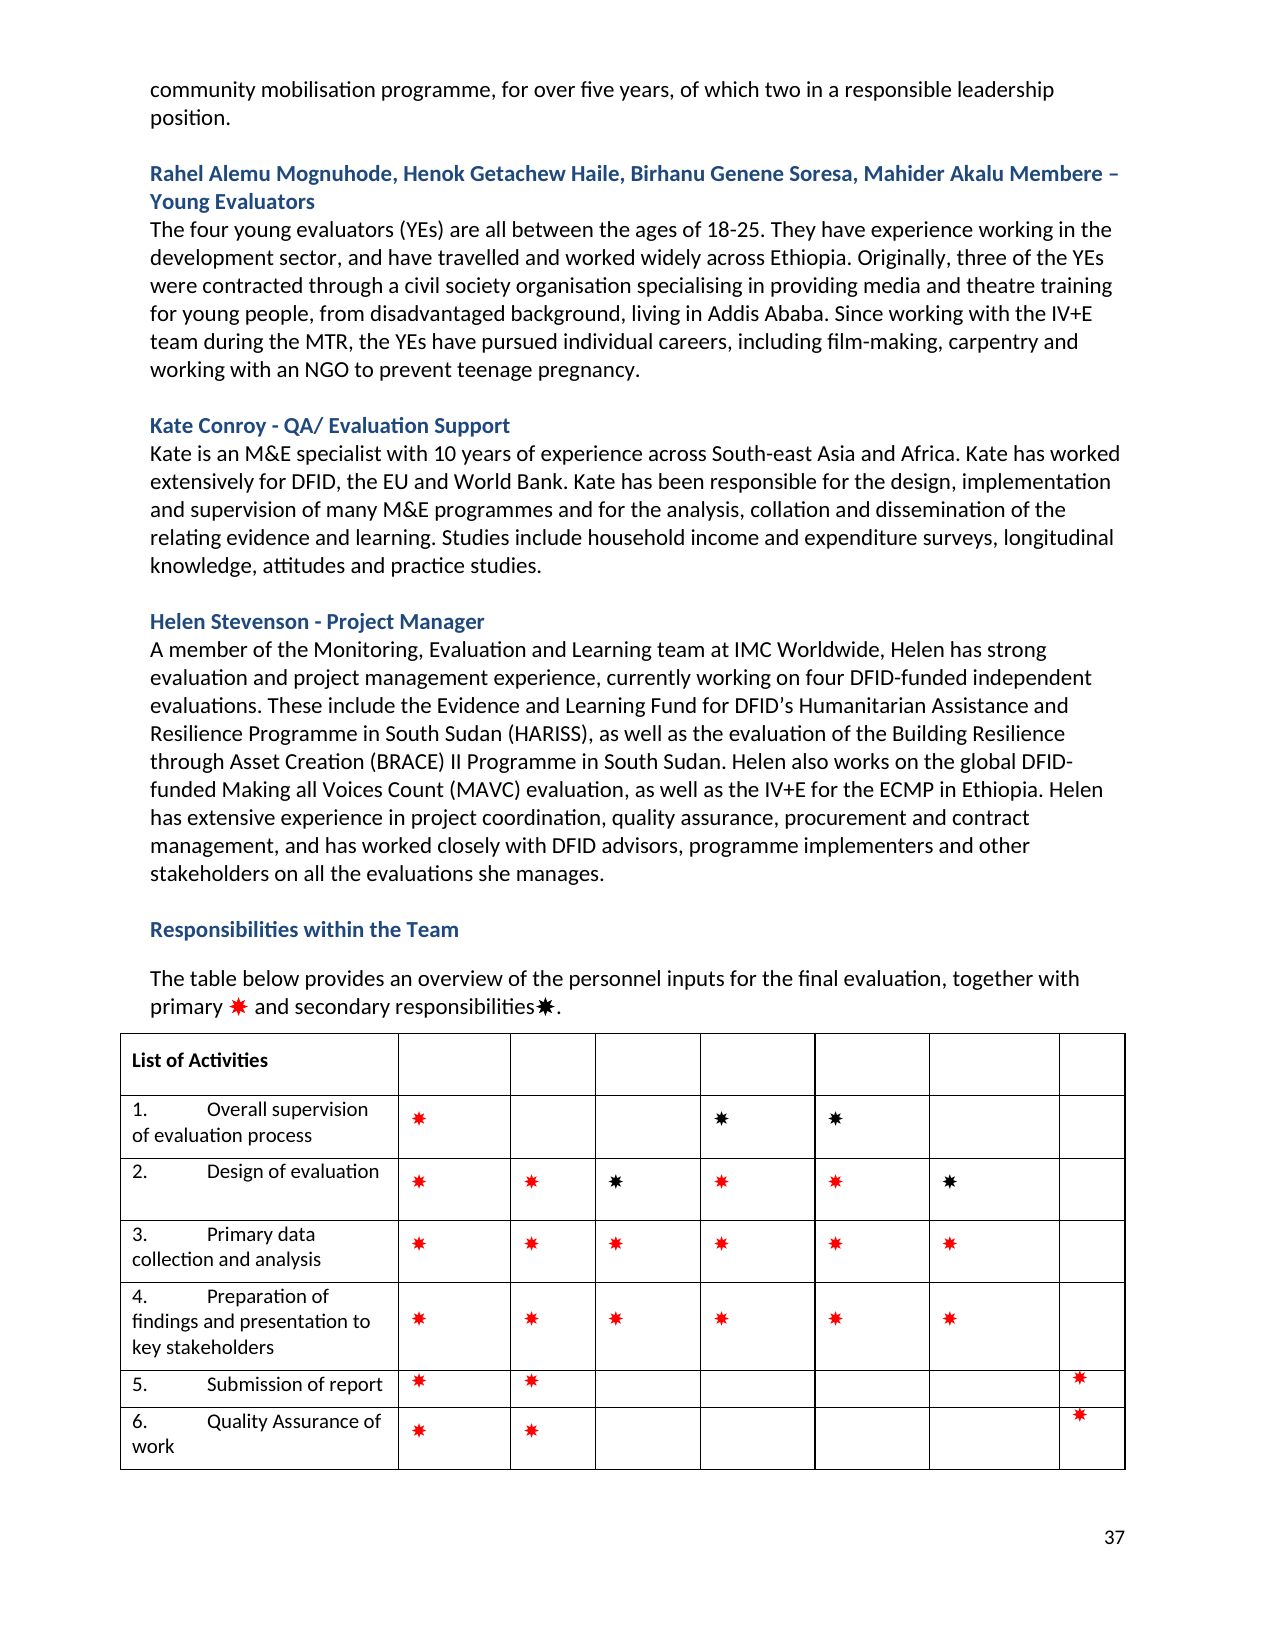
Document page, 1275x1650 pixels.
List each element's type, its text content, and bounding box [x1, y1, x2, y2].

table_cell Submission of report [121, 1371, 398, 1407]
table_cell [511, 1096, 595, 1158]
table_cell [596, 1371, 700, 1407]
table_cell Preparation of findings and presentation to key stakeholders [121, 1283, 398, 1370]
table_cell  [701, 1221, 814, 1282]
table_cell [816, 1371, 929, 1407]
table_cell  [511, 1283, 595, 1370]
table_cell  [701, 1159, 814, 1220]
table_header Sheena Crawford [399, 1034, 510, 1095]
table_cell  [596, 1159, 700, 1220]
table_header Azeb Adefrsew [701, 1034, 814, 1095]
table_cell Quality Assurance of work [121, 1408, 398, 1469]
table_header List of Activities [121, 1034, 398, 1095]
table_cell  [701, 1283, 814, 1370]
table_cell [1060, 1159, 1124, 1220]
table_header IMC [1060, 1034, 1124, 1095]
table_cell  [511, 1221, 595, 1282]
table_cell Design of evaluation [121, 1159, 398, 1220]
table_cell [930, 1096, 1059, 1158]
text The table below provides an overview of the personnel inputs for the final evaluation, together with primary  and secondary responsibilities. [150, 964, 1125, 1021]
table_cell  [596, 1221, 700, 1282]
table_cell  [930, 1159, 1059, 1220]
text The four young evaluators (YEs) are all between the ages of 18-25. They have experience working in the development sector, and have travelled and worked widely across Ethiopia. Originally, three of the YEs were contracted through a civil society organisation specialising in providing media and theatre training for young people, from disadvantaged background, living in Addis Ababa. Since working with the IV+E team during the MTR, the YEs have pursued individual careers, including film-making, carpentry and working with an NGO to prevent teenage pregnancy. [150, 215, 1125, 383]
table_header Gil Yaron [511, 1034, 595, 1095]
text Rahel Alemu Mognuhode, Henok Getachew Haile, Birhanu Genene Soresa, Mahider Akalu Membere – Young Evaluators [150, 159, 1125, 215]
table_cell Primary data collection and analysis [121, 1221, 398, 1282]
table_cell [1060, 1221, 1124, 1282]
table_cell [1060, 1283, 1124, 1370]
text A member of the Monitoring, Evaluation and Learning team at IMC Worldwide, Helen has strong evaluation and project management experience, currently working on four DFID-funded independent evaluations. These include the Evidence and Learning Fund for DFID’s Humanitarian Assistance and Resilience Programme in South Sudan (HARISS), as well as the evaluation of the Building Resilience through Asset Creation (BRACE) II Programme in South Sudan. Helen also works on the global DFID-funded Making all Voices Count (MAVC) evaluation, as well as the IV+E for the ECMP in Ethiopia. Helen has extensive experience in project coordination, quality assurance, procurement and contract management, and has worked closely with DFID advisors, programme implementers and other stakeholders on all the evaluations she manages. [150, 635, 1125, 888]
table_cell  [399, 1096, 510, 1158]
table_cell  [596, 1283, 700, 1370]
text Responsibilities within the Team [150, 916, 1125, 944]
table_cell [816, 1408, 929, 1469]
table_cell  [399, 1159, 510, 1220]
table_cell  [816, 1221, 929, 1282]
table_cell [701, 1408, 814, 1469]
table_cell  [816, 1283, 929, 1370]
table_cell  [816, 1159, 929, 1220]
table_header Young Evaluators [930, 1034, 1059, 1095]
table_cell  [511, 1159, 595, 1220]
table_cell Overall supervision of evaluation process [121, 1096, 398, 1158]
text Helen Stevenson - Project Manager [150, 607, 1125, 635]
table_cell [701, 1371, 814, 1407]
table_cell  [930, 1221, 1059, 1282]
table_cell  [511, 1371, 595, 1407]
table_cell [1060, 1096, 1124, 1158]
table_header Adanech Dutu [816, 1034, 929, 1095]
table_cell  [399, 1371, 510, 1407]
text Kate is an M&E specialist with 10 years of experience across South-east Asia and Africa. Kate has worked extensively for DFID, the EU and World Bank. Kate has been responsible for the design, implementation and supervision of many M&E programmes and for the analysis, collation and dissemination of the relating evidence and learning. Studies include household income and expenditure surveys, longitudinal knowledge, attitudes and practice studies. [150, 439, 1125, 579]
table_cell [930, 1371, 1059, 1407]
table_cell  [399, 1221, 510, 1282]
table_header Gadissa Bultosa [596, 1034, 700, 1095]
table_cell  [1060, 1408, 1124, 1469]
table_cell  [930, 1283, 1059, 1370]
table_cell  [816, 1096, 929, 1158]
text Kate Conroy - QA/ Evaluation Support [150, 411, 1125, 439]
table_cell [596, 1408, 700, 1469]
text community mobilisation programme, for over five years, of which two in a responsible leadership position. [150, 75, 1125, 131]
table_cell  [1060, 1371, 1124, 1407]
table_cell [930, 1408, 1059, 1469]
table_cell  [399, 1283, 510, 1370]
table_cell  [701, 1096, 814, 1158]
table_cell  [511, 1408, 595, 1469]
table_cell [596, 1096, 700, 1158]
table_cell  [399, 1408, 510, 1469]
